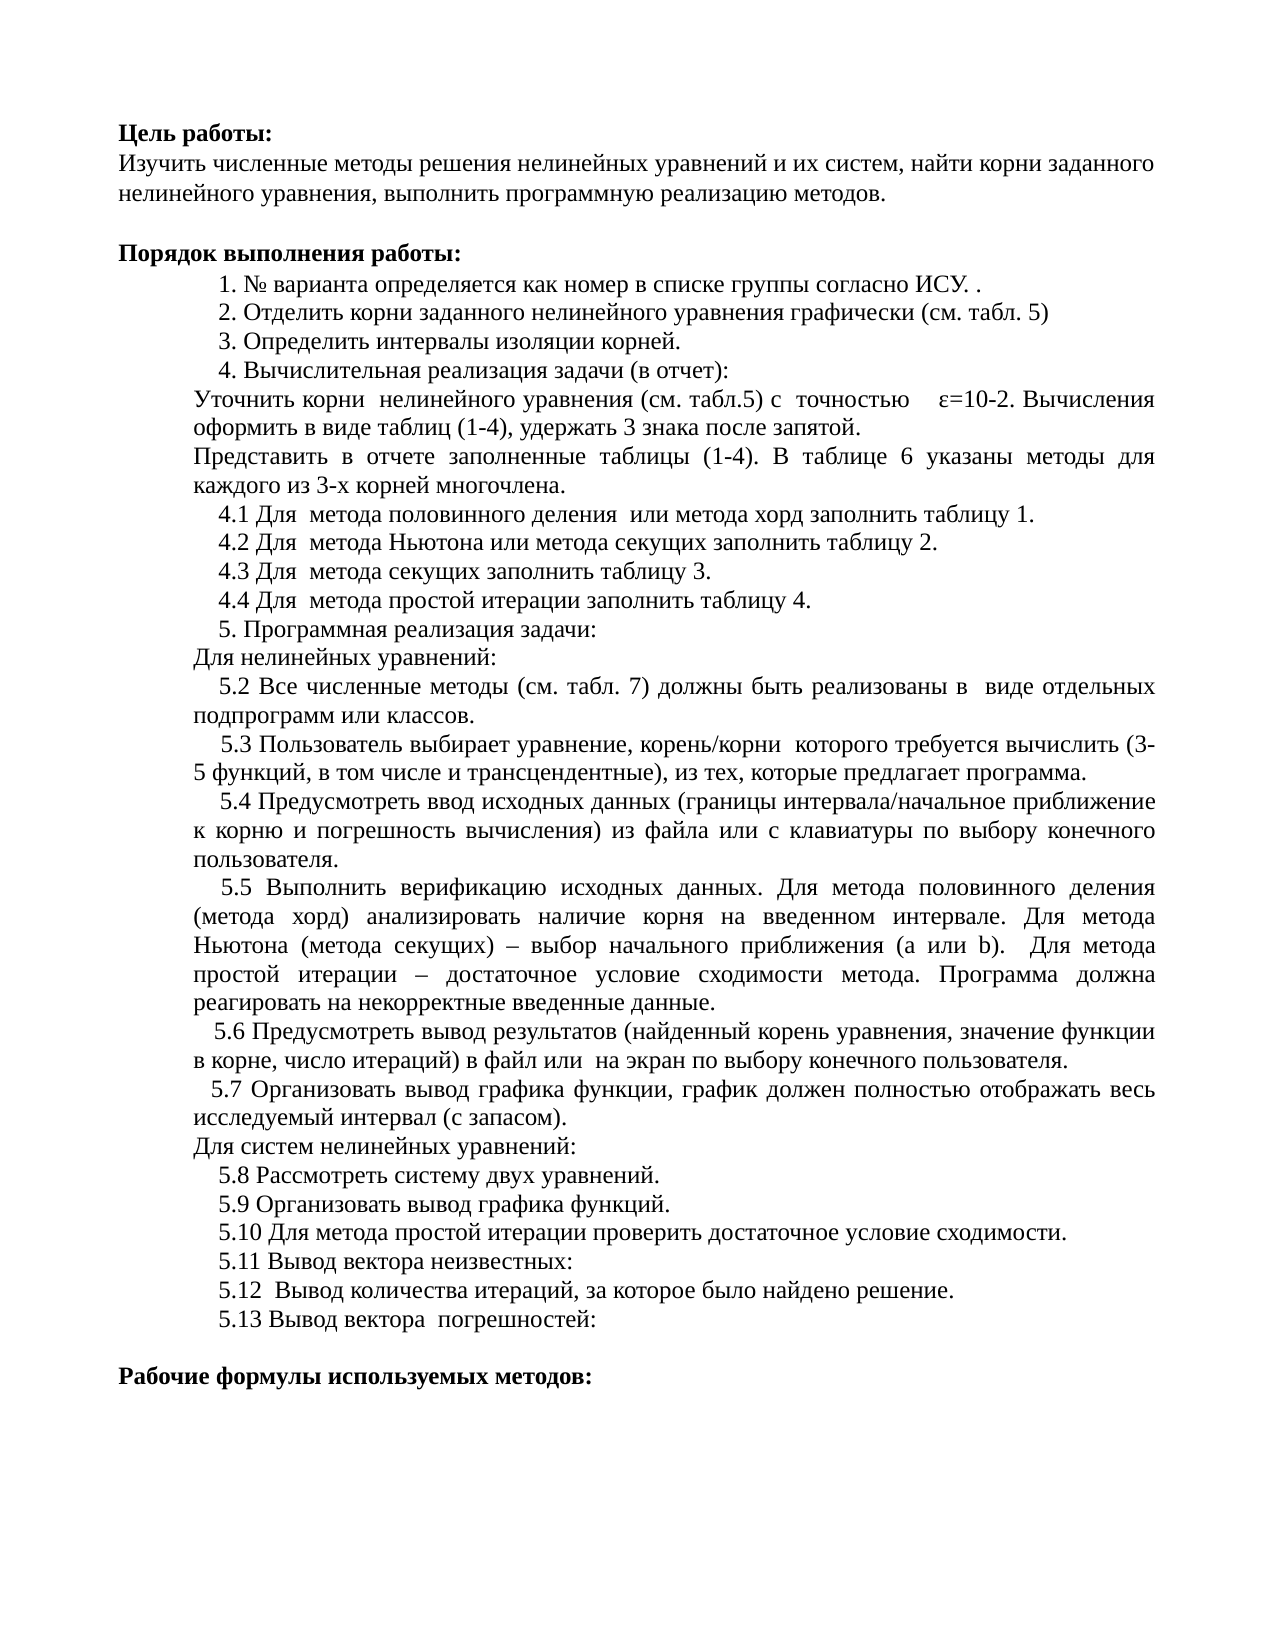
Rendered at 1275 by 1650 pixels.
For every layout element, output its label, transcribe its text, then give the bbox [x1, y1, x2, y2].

list 5.6 Предусмотреть вывод результатов (найденный корень уравнения, значение функции в корне, число итераций) в файл или на экран по выбору конечного пользователя. [193, 1016, 1157, 1074]
list 5.12 Вывод количества итераций, за которое было найдено решение. [193, 1275, 1157, 1304]
list 5.13 Вывод вектора погрешностей: [193, 1304, 1157, 1332]
list Для нелинейных уравнений: [193, 642, 1157, 671]
list 5.11 Вывод вектора неизвестных: [193, 1246, 1157, 1275]
list Цель работы: [118, 118, 1157, 147]
list 4.1 Для метода половинного деления или метода хорд заполнить таблицу 1. [193, 499, 1157, 527]
list 5.8 Рассмотреть систему двух уравнений. [193, 1160, 1157, 1189]
list 4.3 Для метода секущих заполнить таблицу 3. [193, 556, 1157, 585]
list Порядок выполнения работы: [118, 238, 1157, 267]
list Для систем нелинейных уравнений: [193, 1131, 1157, 1160]
list 4. Вычислительная реализация задачи (в отчет): [193, 355, 1157, 384]
list 5.2 Все численные методы (см. табл. 7) должны быть реализованы в виде отдельных подпрограмм или классов. [193, 671, 1157, 729]
list 4.2 Для метода Ньютона или метода секущих заполнить таблицу 2. [193, 527, 1157, 556]
list 1. № варианта определяется как номер в списке группы согласно ИСУ. . [156, 269, 1157, 297]
list 5. Программная реализация задачи: [193, 614, 1157, 642]
list 5.5 Выполнить верификацию исходных данных. Для метода половинного деления (метода хорд) анализировать наличие корня на введенном интервале. Для метода Ньютона (метода секущих) – выбор начального приближения (а или b). Для метода простой итерации – достаточное условие сходимости метода. Программа должна реагировать на некорректные введенные данные. [193, 872, 1157, 1016]
text Рабочие формулы используемых методов: [118, 1361, 1157, 1390]
list Изучить численные методы решения нелинейных уравнений и их систем, найти корни заданного нелинейного уравнения, выполнить программную реализацию методов. [118, 148, 1157, 207]
list Представить в отчете заполненные таблицы (1-4). В таблице 6 указаны методы для каждого из 3-х корней многочлена. [193, 441, 1157, 499]
list 2. Отделить корни заданного нелинейного уравнения графически (см. табл. 5) [193, 297, 1157, 326]
list 3. Определить интервалы изоляции корней. [193, 326, 1157, 355]
list 5.4 Предусмотреть ввод исходных данных (границы интервала/начальное приближение к корню и погрешность вычисления) из файла или с клавиатуры по выбору конечного пользователя. [193, 786, 1157, 872]
list 5.10 Для метода простой итерации проверить достаточное условие сходимости. [193, 1217, 1157, 1246]
list 4.4 Для метода простой итерации заполнить таблицу 4. [193, 585, 1157, 614]
list 5.7 Организовать вывод графика функции, график должен полностью отображать весь исследуемый интервал (с запасом). [193, 1074, 1157, 1131]
list Уточнить корни нелинейного уравнения (см. табл.5) с точностью ε=10-2. Вычисления оформить в виде таблиц (1-4), удержать 3 знака после запятой. [193, 384, 1157, 441]
list 5.3 Пользователь выбирает уравнение, корень/корни которого требуется вычислить (3-5 функций, в том числе и трансцендентные), из тех, которые предлагает программа. [193, 729, 1157, 786]
list 5.9 Организовать вывод графика функций. [193, 1189, 1157, 1217]
